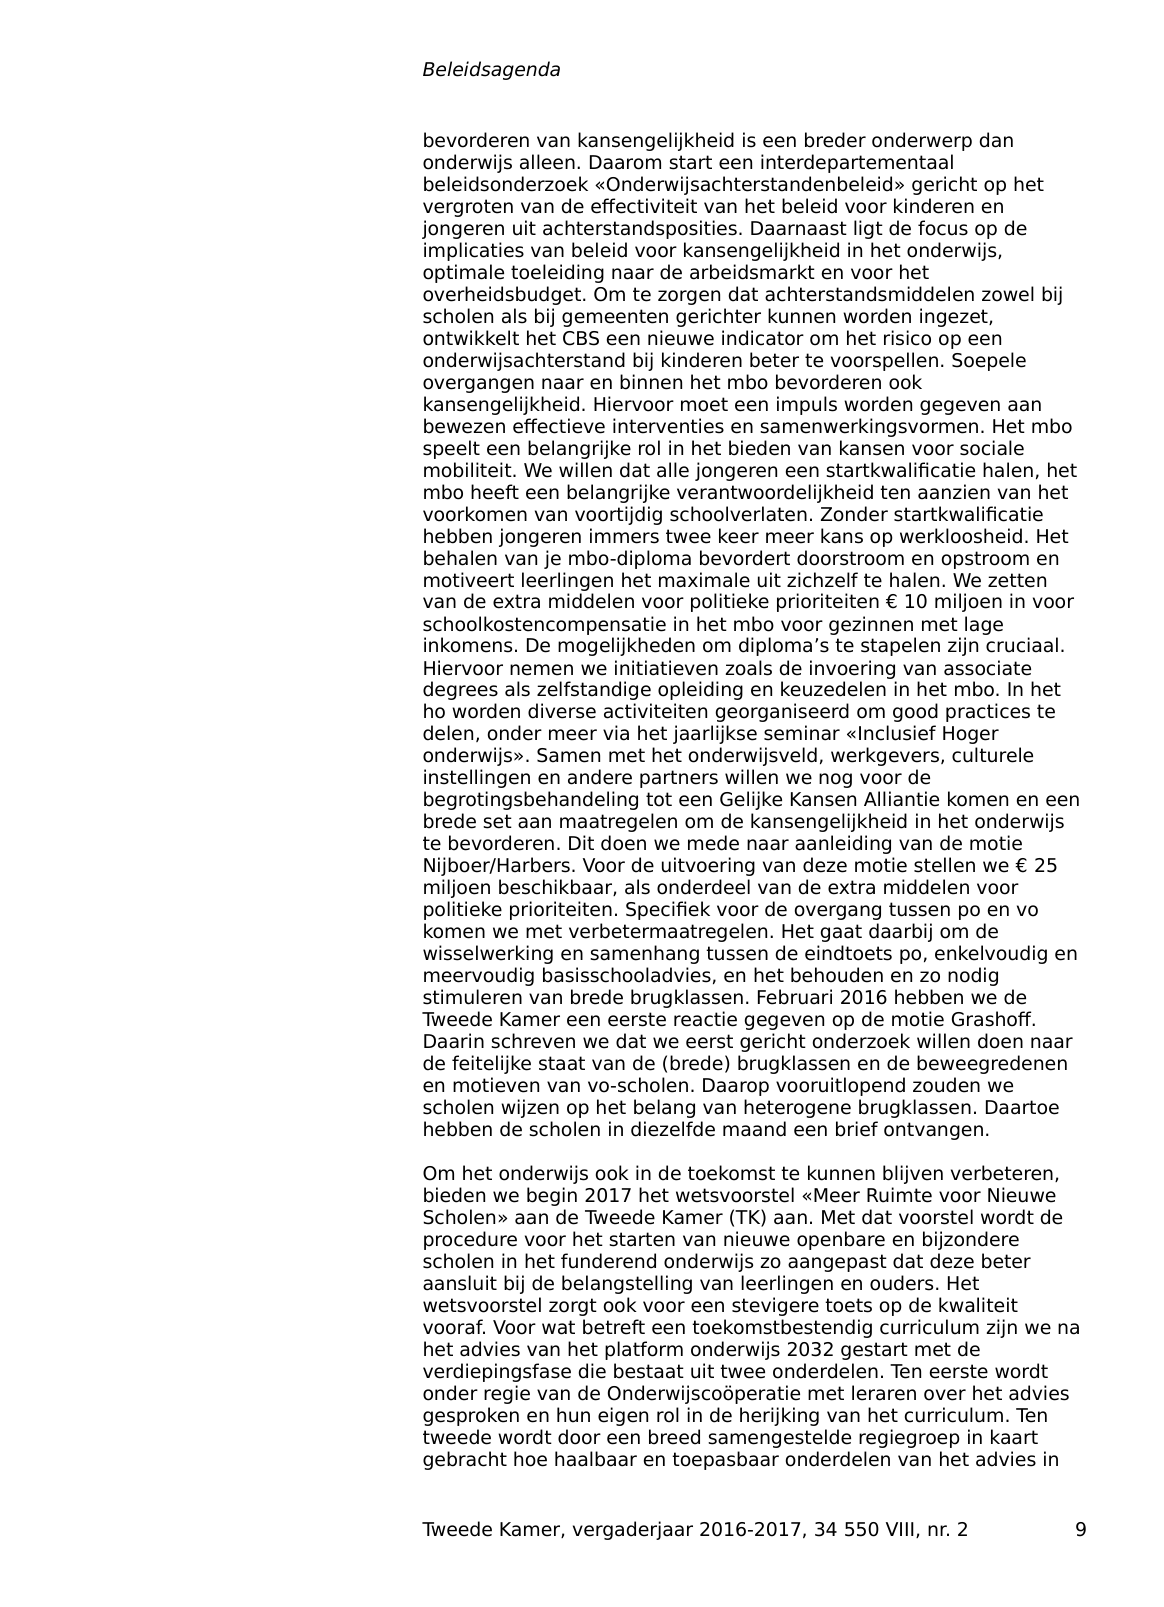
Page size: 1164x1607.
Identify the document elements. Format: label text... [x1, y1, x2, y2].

text Om het onderwijs ook in de toekomst te kunnen blijven verbeteren, bieden we begin 2017 het wetsvoorstel «Meer Ruimte voor Nieuwe Scholen» aan de Tweede Kamer (TK) aan. Met dat voorstel wordt de procedure voor het starten van nieuwe openbare en bijzondere scholen in het funderend onderwijs zo aangepast dat deze beter aansluit bij de belangstelling van leerlingen en ouders. Het wetsvoorstel zorgt ook voor een stevigere toets op de kwaliteit vooraf. Voor wat betreft een toekomstbestendig curriculum zijn we na het advies van het platform onderwijs 2032 gestart met de verdiepingsfase die bestaat uit twee onderdelen. Ten eerste wordt onder regie van de Onderwijscoöperatie met leraren over het advies gesproken en hun eigen rol in de herijking van het curriculum. Ten tweede wordt door een breed samengestelde regiegroep in kaart gebracht hoe haalbaar en toepasbaar onderdelen van het advies in [422, 1163, 1087, 1471]
text bevorderen van kansengelijkheid is een breder onderwerp dan onderwijs alleen. Daarom start een interdepartementaal beleidsonderzoek «Onderwijsachterstandenbeleid» gericht op het vergroten van de effectiviteit van het beleid voor kinderen en jongeren uit achterstandsposities. Daarnaast ligt de focus op de implicaties van beleid voor kansengelijkheid in het onderwijs, optimale toeleiding naar de arbeidsmarkt en voor het overheidsbudget. Om te zorgen dat achterstandsmiddelen zowel bij scholen als bij gemeenten gerichter kunnen worden ingezet, ontwikkelt het CBS een nieuwe indicator om het risico op een onderwijsachterstand bij kinderen beter te voorspellen. Soepele overgangen naar en binnen het mbo bevorderen ook kansengelijkheid. Hiervoor moet een impuls worden gegeven aan bewezen effectieve interventies en samenwerkingsvormen. Het mbo speelt een belangrijke rol in het bieden van kansen voor sociale mobiliteit. We willen dat alle jongeren een startkwalificatie halen, het mbo heeft een belangrijke verantwoordelijkheid ten aanzien van het voorkomen van voortijdig schoolverlaten. Zonder startkwalificatie hebben jongeren immers twee keer meer kans op werkloosheid. Het behalen van je mbo-diploma bevordert doorstroom en opstroom en motiveert leerlingen het maximale uit zichzelf te halen. We zetten van de extra middelen voor politieke prioriteiten € 10 miljoen in voor schoolkostencompensatie in het mbo voor gezinnen met lage inkomens. De mogelijkheden om diploma’s te stapelen zijn cruciaal. Hiervoor nemen we initiatieven zoals de invoering van associate degrees als zelfstandige opleiding en keuzedelen in het mbo. In het ho worden diverse activiteiten georganiseerd om good practices te delen, onder meer via het jaarlijkse seminar «Inclusief Hoger onderwijs». Samen met het onderwijsveld, werkgevers, culturele instellingen en andere partners willen we nog voor de begrotingsbehandeling tot een Gelijke Kansen Alliantie komen en een brede set aan maatregelen om de kansengelijkheid in het onderwijs te bevorderen. Dit doen we mede naar aanleiding van de motie Nijboer/Harbers. Voor de uitvoering van deze motie stellen we € 25 miljoen beschikbaar, als onderdeel van de extra middelen voor politieke prioriteiten. Specifiek voor de overgang tussen po en vo komen we met verbetermaatregelen. Het gaat daarbij om de wisselwerking en samenhang tussen de eindtoets po, enkelvoudig en meervoudig basisschooladvies, en het behouden en zo nodig stimuleren van brede brugklassen. Februari 2016 hebben we de Tweede Kamer een eerste reactie gegeven op de motie Grashoff. Daarin schreven we dat we eerst gericht onderzoek willen doen naar de feitelijke staat van de (brede) brugklassen en de beweegredenen en motieven van vo-scholen. Daarop vooruitlopend zouden we scholen wijzen op het belang van heterogene brugklassen. Daartoe hebben de scholen in diezelfde maand een brief ontvangen. [422, 130, 1087, 1141]
